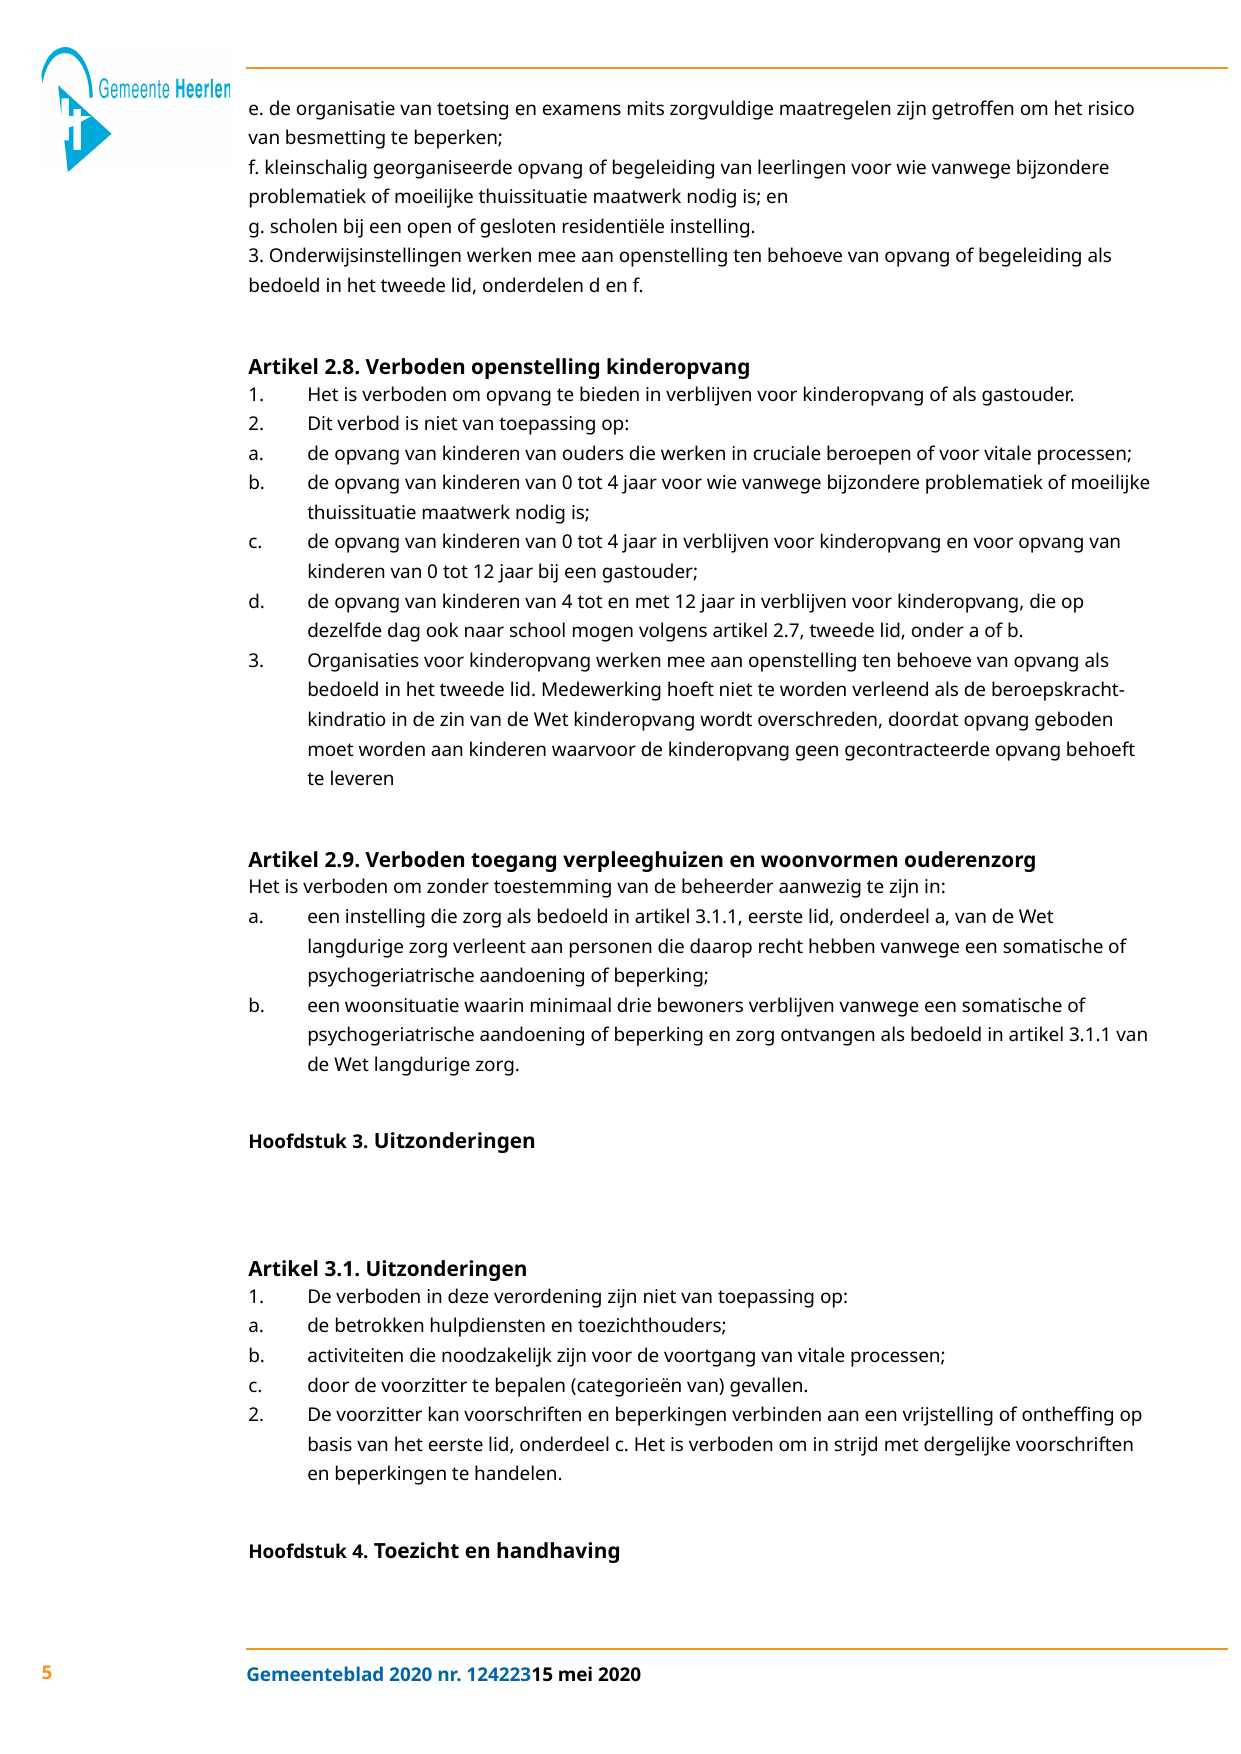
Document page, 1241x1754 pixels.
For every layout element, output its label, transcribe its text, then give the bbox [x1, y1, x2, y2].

text f. kleinschalig georganiseerde opvang of begeleiding van leerlingen voor wie vanwege bijzondere problematiek of moeilijke thuissituatie maatwerk nodig is; en [248, 154, 1152, 209]
list activiteiten die noodzakelijk zijn voor de voortgang van vitale processen; [248, 1342, 1152, 1368]
list de opvang van kinderen van ouders die werken in cruciale beroepen of voor vitale processen; [248, 440, 1152, 466]
list door de voorzitter te bepalen (categorieën van) gevallen. [248, 1372, 1152, 1397]
list de opvang van kinderen van 4 tot en met 12 jaar in verblijven voor kinderopvang, die op dezelfde dag ook naar school mogen volgens artikel 2.7, tweede lid, onder a of b. [248, 588, 1152, 643]
list Dit verbod is niet van toepassing op: [248, 410, 1152, 436]
text g. scholen bij een open of gesloten residentiële instelling. [248, 213, 1152, 239]
list de betrokken hulpdiensten en toezichthouders; [248, 1313, 1152, 1338]
list De verboden in deze verordening zijn niet van toepassing op: [248, 1283, 1152, 1309]
list een woonsituatie waarin minimaal drie bewoners verblijven vanwege een somatische of psychogeriatrische aandoening of beperking en zorg ontvangen als bedoeld in artikel 3.1.1 van de Wet langdurige zorg. [248, 992, 1152, 1077]
list Het is verboden om opvang te bieden in verblijven voor kinderopvang of als gastouder. [248, 381, 1152, 406]
picture [41, 47, 59, 70]
list De voorzitter kan voorschriften en beperkingen verbinden aan een vrijstelling of ontheffing op basis van het eerste lid, onderdeel c. Het is verboden om in strijd met dergelijke voorschriften en beperkingen te handelen. [248, 1401, 1152, 1486]
text Hoofdstuk 3. Uitzonderingen [248, 1126, 1152, 1155]
list een instelling die zorg als bedoeld in artikel 3.1.1, eerste lid, onderdeel a, van de Wet langdurige zorg verleent aan personen die daarop recht hebben vanwege een somatische of psychogeriatrische aandoening of beperking; [248, 903, 1152, 988]
list de opvang van kinderen van 0 tot 4 jaar in verblijven voor kinderopvang en voor opvang van kinderen van 0 tot 12 jaar bij een gastouder; [248, 529, 1152, 584]
picture [41, 47, 231, 172]
text Hoofdstuk 4. Toezicht en handhaving [248, 1536, 1152, 1564]
list Organisaties voor kinderopvang werken mee aan openstelling ten behoeve van opvang als bedoeld in het tweede lid. Medewerking hoeft niet te worden verleend als de beroepskracht-kindratio in de zin van de Wet kinderopvang wordt overschreden, doordat opvang geboden moet worden aan kinderen waarvoor de kinderopvang geen gecontracteerde opvang behoeft te leveren [248, 647, 1152, 791]
text Artikel 2.9. Verboden toegang verpleeghuizen en woonvormen ouderenzorg [248, 845, 1152, 874]
list de opvang van kinderen van 0 tot 4 jaar voor wie vanwege bijzondere problematiek of moeilijke thuissituatie maatwerk nodig is; [248, 469, 1152, 525]
text Artikel 3.1. Uitzonderingen [248, 1254, 1152, 1283]
text Artikel 2.8. Verboden openstelling kinderopvang [248, 352, 1152, 381]
text Het is verboden om zonder toestemming van de beheerder aanwezig te zijn in: [248, 874, 1152, 899]
text 3. Onderwijsinstellingen werken mee aan openstelling ten behoeve van opvang of begeleiding als bedoeld in het tweede lid, onderdelen d en f. [248, 243, 1152, 298]
text e. de organisatie van toetsing en examens mits zorgvuldige maatregelen zijn getroffen om het risico van besmetting te beperken; [248, 95, 1152, 150]
